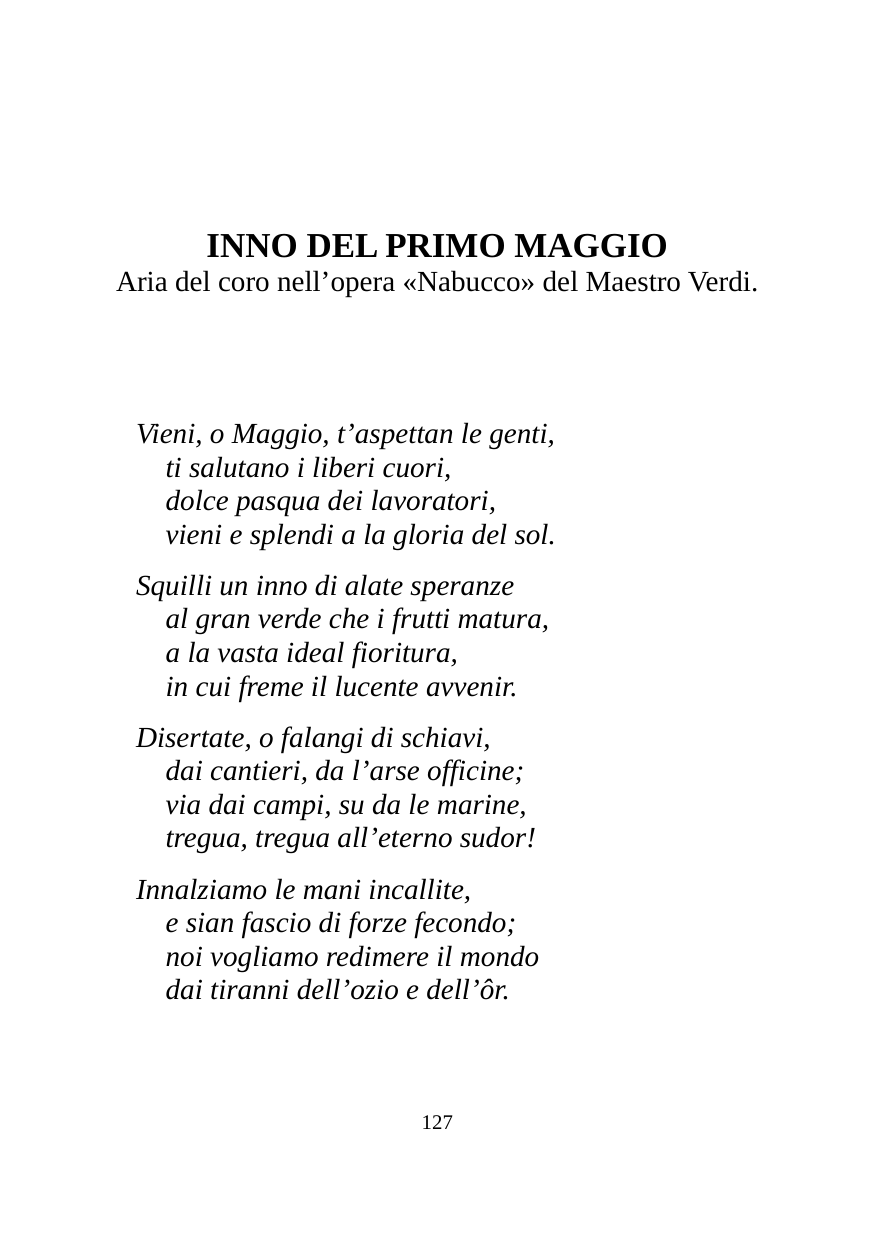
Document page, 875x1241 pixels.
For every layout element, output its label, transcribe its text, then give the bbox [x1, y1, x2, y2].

text Squilli un inno di alate speranze al gran verde che i frutti matura, a la vasta ideal fioritura, in cui freme il lucente avvenir. [136, 568, 768, 702]
text Innalziamo le mani incallite, e sian fascio di forze fecondo; noi vogliamo redimere il mondo dai tiranni dell’ozio e dell’ôr. [136, 872, 768, 1006]
subtitle INNO DEL PRIMO MAGGIO Aria del coro nell’opera «Nabucco» del Maestro Verdi. [106, 224, 768, 298]
text Disertate, o falangi di schiavi, dai cantieri, da l’arse officine; via dai campi, su da le marine, tregua, tregua all’eterno sudor! [136, 720, 768, 854]
text Vieni, o Maggio, t’aspettan le genti, ti salutano i liberi cuori, dolce pasqua dei lavoratori, vieni e splendi a la gloria del sol. [136, 416, 768, 550]
